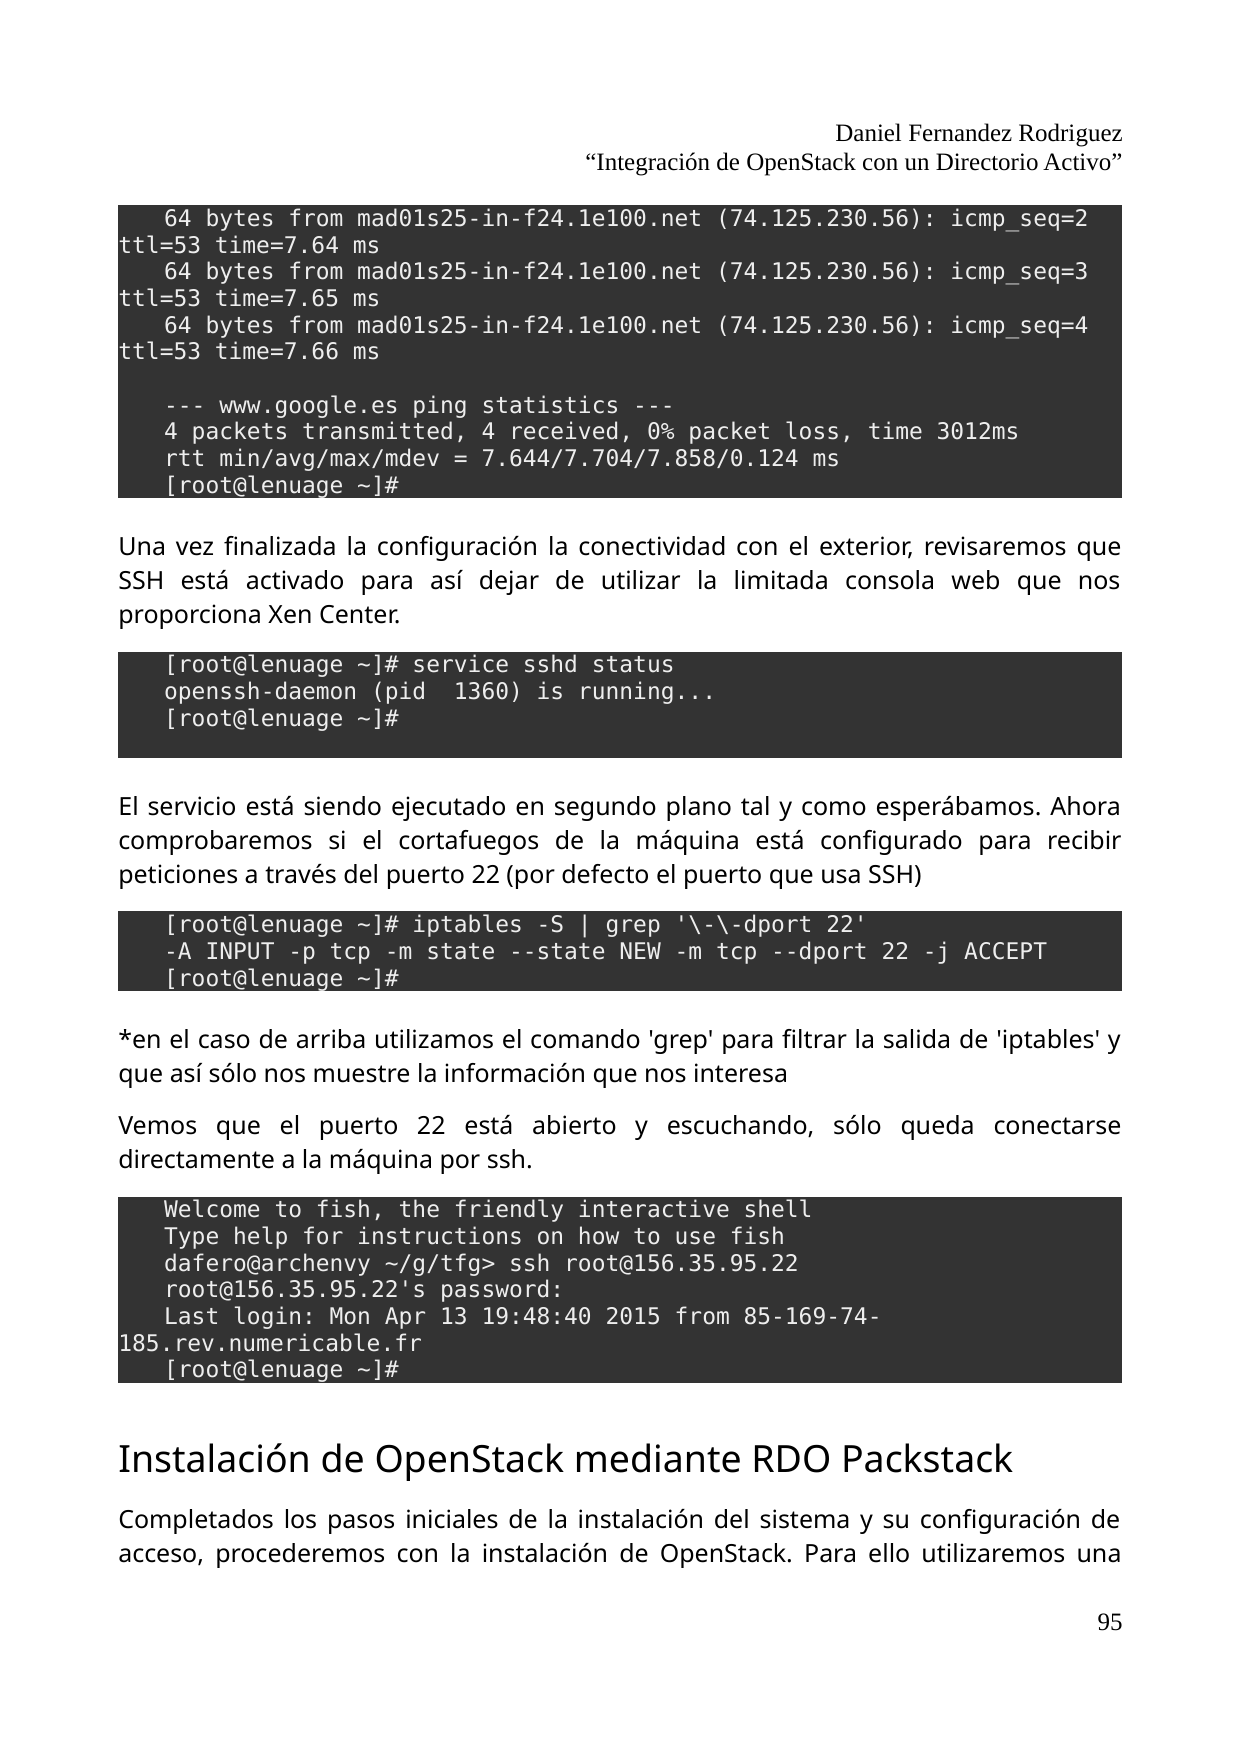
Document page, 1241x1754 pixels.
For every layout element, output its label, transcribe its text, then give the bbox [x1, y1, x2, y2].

text Welcome to fish, the friendly interactive shell [118, 1197, 1122, 1223]
text dafero@archenvy ~/g/tfg> ssh root@156.35.95.22 [118, 1250, 1122, 1277]
text root@156.35.95.22's password: [118, 1277, 1122, 1303]
text --- www.google.es ping statistics --- [118, 392, 1122, 418]
text -A INPUT -p tcp -m state --state NEW -m tcp --dport 22 -j ACCEPT [118, 938, 1122, 965]
text [root@lenuage ~]# [118, 965, 1122, 991]
text 64 bytes from mad01s25-in-f24.1e100.net (74.125.230.56): icmp_seq=2 ttl=53 time=7.64 ms [118, 205, 1122, 258]
text 4 packets transmitted, 4 received, 0% packet loss, time 3012ms [118, 418, 1122, 445]
text [root@lenuage ~]# [118, 472, 1122, 498]
text Una vez finalizada la configuración la conectividad con el exterior, revisaremos que SSH está activado para así dejar de utilizar la limitada consola web que nos proporciona Xen Center. [118, 528, 1122, 631]
text 64 bytes from mad01s25-in-f24.1e100.net (74.125.230.56): icmp_seq=3 ttl=53 time=7.65 ms [118, 258, 1122, 312]
text 64 bytes from mad01s25-in-f24.1e100.net (74.125.230.56): icmp_seq=4 ttl=53 time=7.66 ms [118, 312, 1122, 365]
text [root@lenuage ~]# [118, 705, 1122, 732]
text rtt min/avg/max/mdev = 7.644/7.704/7.858/0.124 ms [118, 445, 1122, 472]
text Completados los pasos iniciales de la instalación del sistema y su configuración de acceso, procederemos con la instalación de OpenStack. Para ello utilizaremos una [118, 1502, 1122, 1570]
text openssh-daemon (pid 1360) is running... [118, 678, 1122, 705]
text [root@lenuage ~]# iptables -S | grep '\-\-dport 22' [118, 911, 1122, 938]
text El servicio está siendo ejecutado en segundo plano tal y como esperábamos. Ahora comprobaremos si el cortafuegos de la máquina está configurado para recibir peticiones a través del puerto 22 (por defecto el puerto que usa SSH) [118, 788, 1122, 890]
subtitle Instalación de OpenStack mediante RDO Packstack [118, 1432, 1122, 1483]
text *en el caso de arriba utilizamos el comando 'grep' para filtrar la salida de 'iptables' y que así sólo nos muestre la información que nos interesa [118, 1021, 1122, 1089]
text [root@lenuage ~]# [118, 1357, 1122, 1383]
text Type help for instructions on how to use fish [118, 1223, 1122, 1250]
text [root@lenuage ~]# service sshd status [118, 652, 1122, 678]
text Vemos que el puerto 22 está abierto y escuchando, sólo queda conectarse directamente a la máquina por ssh. [118, 1107, 1122, 1176]
text Last login: Mon Apr 13 19:48:40 2015 from 85-169-74-185.rev.numericable.fr [118, 1303, 1122, 1357]
